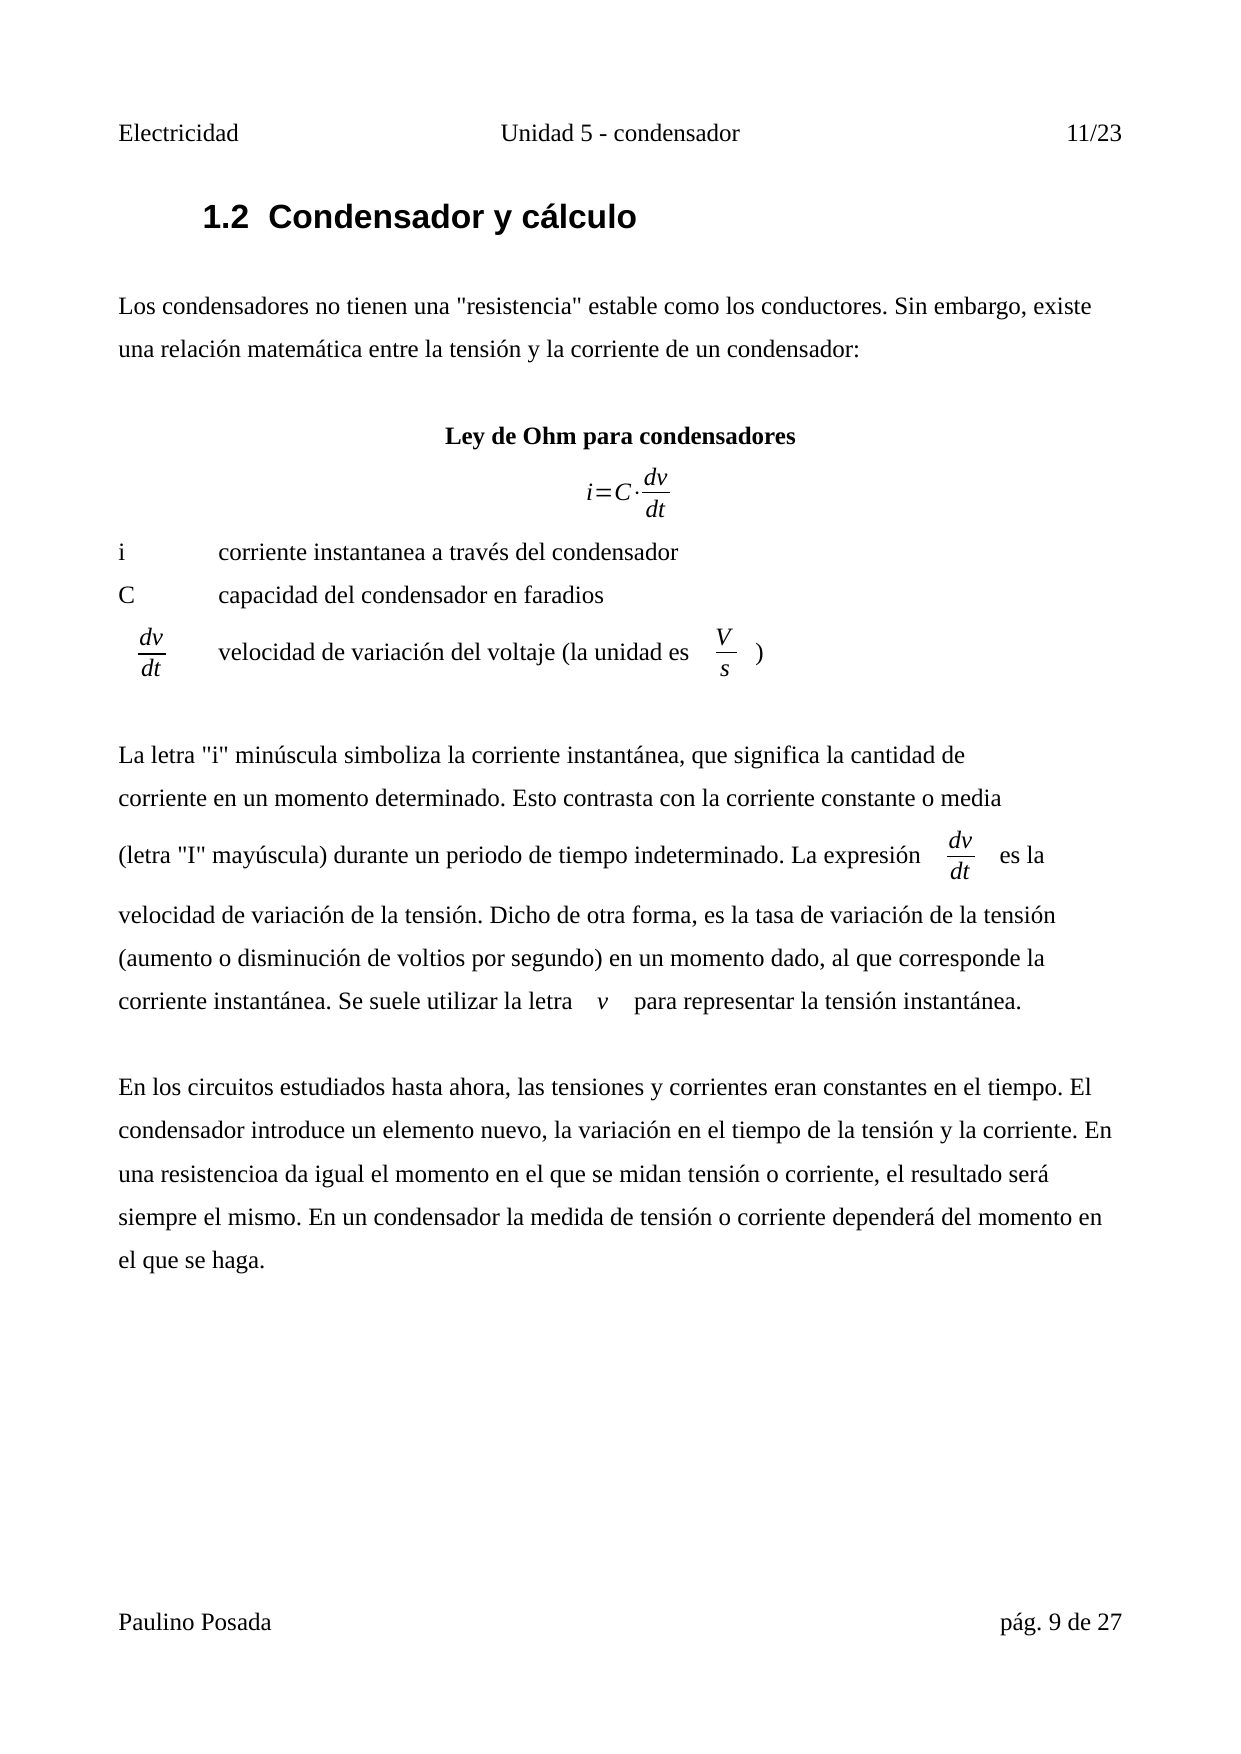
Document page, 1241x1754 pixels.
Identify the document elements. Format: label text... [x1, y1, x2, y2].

text Los condensadores no tienen una "resistencia" estable como los conductores. Sin embargo, existe una relación matemática entre la tensión y la corriente de un condensador: [118, 291, 1122, 363]
text La letra "i" minúscula simboliza la corriente instantánea, que significa la cantidad de [118, 740, 1122, 769]
text Ley de Ohm para condensadores [118, 421, 1122, 449]
text velocidad de variación del voltaje (la unidad es ) [118, 623, 1122, 683]
text corriente en un momento determinado. Esto contrasta con la corriente constante o media [118, 783, 1122, 812]
text En los circuitos estudiados hasta ahora, las tensiones y corrientes eran constantes en el tiempo. El condensador introduce un elemento nuevo, la variación en el tiempo de la tensión y la corriente. En una resistencioa da igual el momento en el que se midan tensión o corriente, el resultado será siempre el mismo. En un condensador la medida de tensión o corriente dependerá del momento en el que se haga. [118, 1072, 1122, 1274]
text i corriente instantanea a través del condensador [118, 537, 1122, 566]
text (letra "I" mayúscula) durante un periodo de tiempo indeterminado. La expresión es la velocidad de variación de la tensión. Dicho de otra forma, es la tasa de variación de la tensión (aumento o disminución de voltios por segundo) en un momento dado, al que corresponde la corriente instantánea. Se suele utilizar la letra para representar la tensión instantánea. [118, 826, 1122, 1015]
text C capacidad del condensador en faradios [118, 580, 1122, 609]
subtitle Condensador y cálculo [193, 197, 1122, 236]
